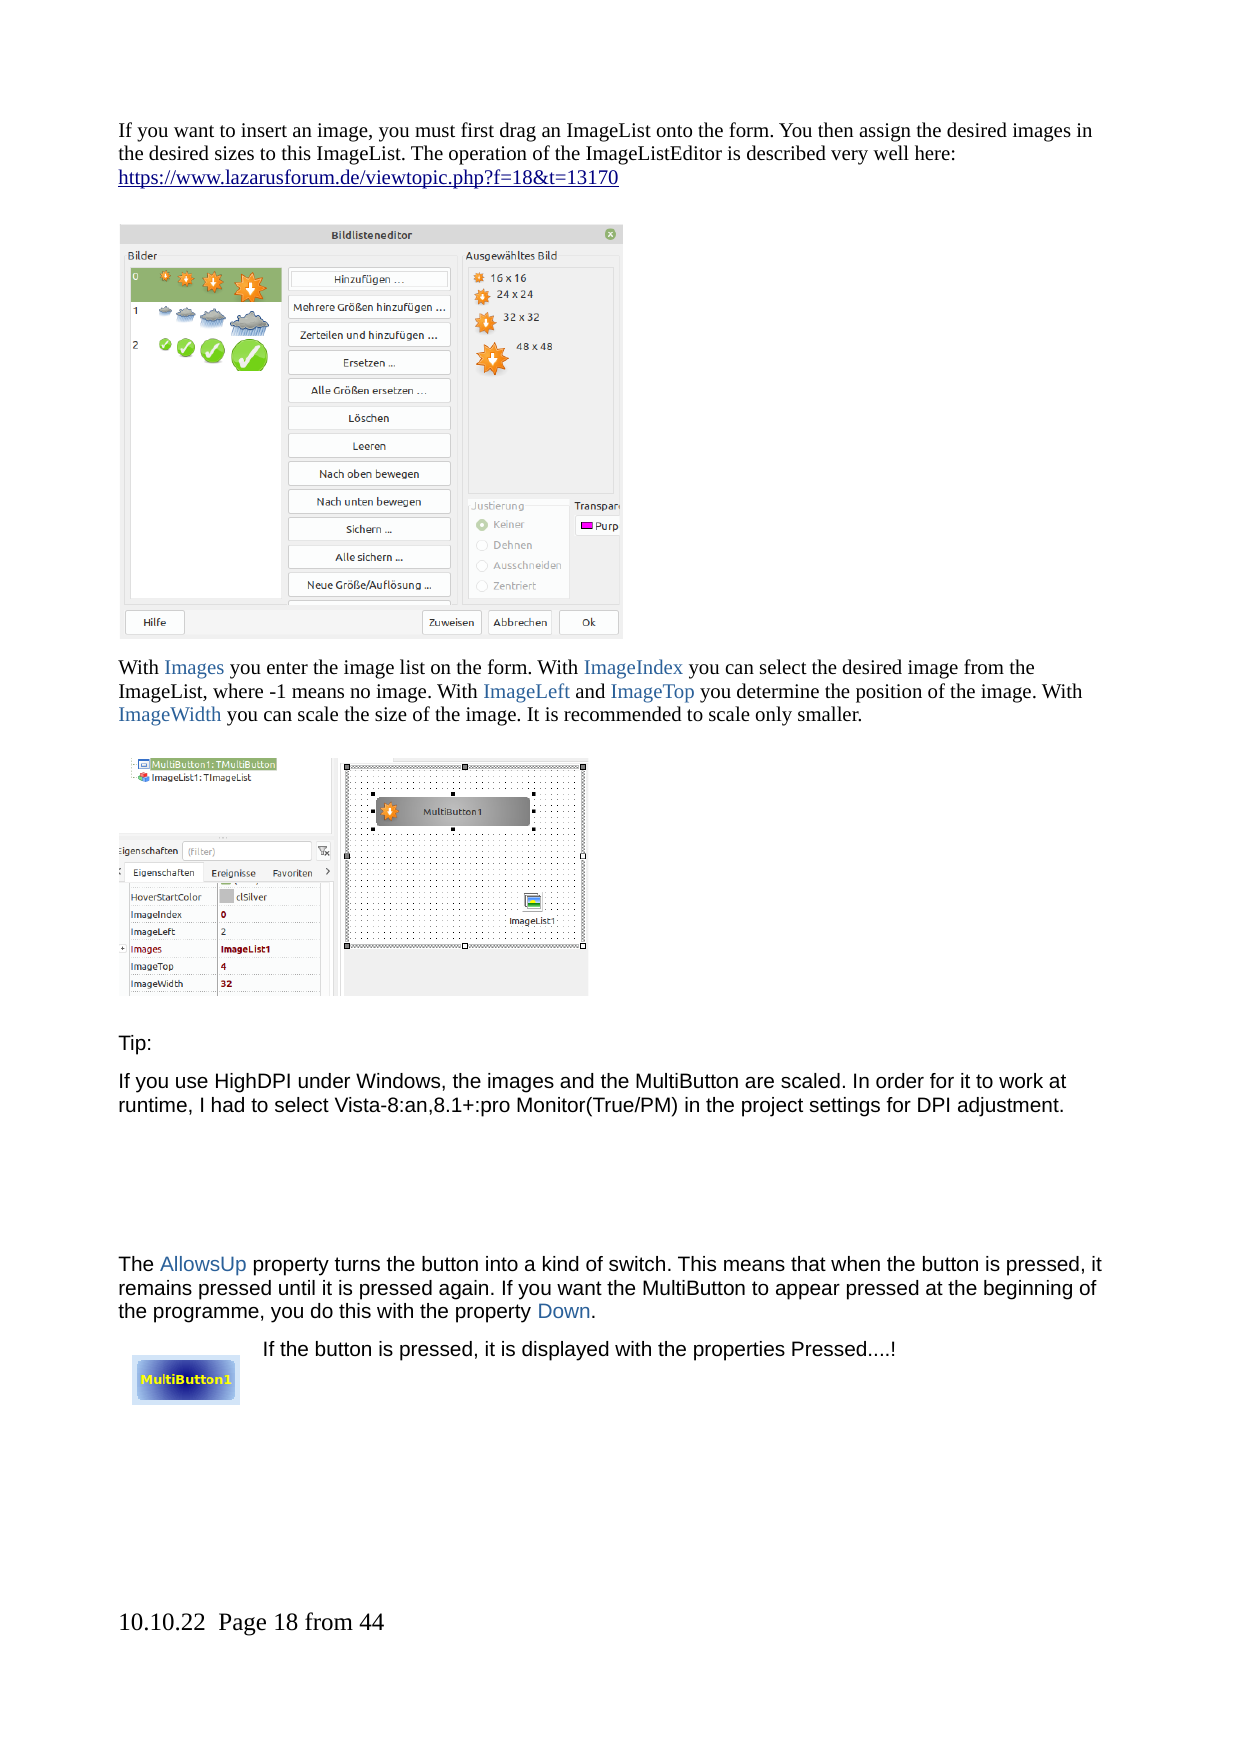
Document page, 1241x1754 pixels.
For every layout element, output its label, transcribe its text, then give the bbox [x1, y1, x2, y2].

text If you want to insert an image, you must first drag an ImageList onto the form. You then assign the desired images in the desired sizes to this ImageList. The operation of the ImageListEditor is described very well here: https://www.lazarusforum.de/viewtopic.php?f=18&t=13170 [118, 118, 1122, 189]
text If the button is pressed, it is displayed with the properties Pressed....! [118, 1338, 1122, 1362]
text If you use HighDPI under Windows, the images and the MultiButton are scaled. In order for it to work at runtime, I had to select Vista-8:an,8.1+:pro Monitor(True/PM) in the project settings for DPI adjustment. [118, 1070, 1122, 1141]
text With Images you enter the image list on the form. With ImageIndex you can select the desired image from the ImageList, where -1 means no image. With ImageLeft and ImageTop you determine the position of the image. With ImageWidth you can scale the size of the image. It is recommended to scale only smaller. [118, 656, 1122, 727]
picture [119, 758, 589, 996]
picture [120, 1345, 251, 1412]
picture [119, 224, 623, 639]
text The AllowsUp property turns the button into a kind of switch. This means that when the button is pressed, it remains pressed until it is pressed again. If you want the MultiButton to appear pressed at the beginning of the programme, you do this with the property Down. [118, 1252, 1122, 1323]
text Tip: [118, 1032, 1122, 1056]
